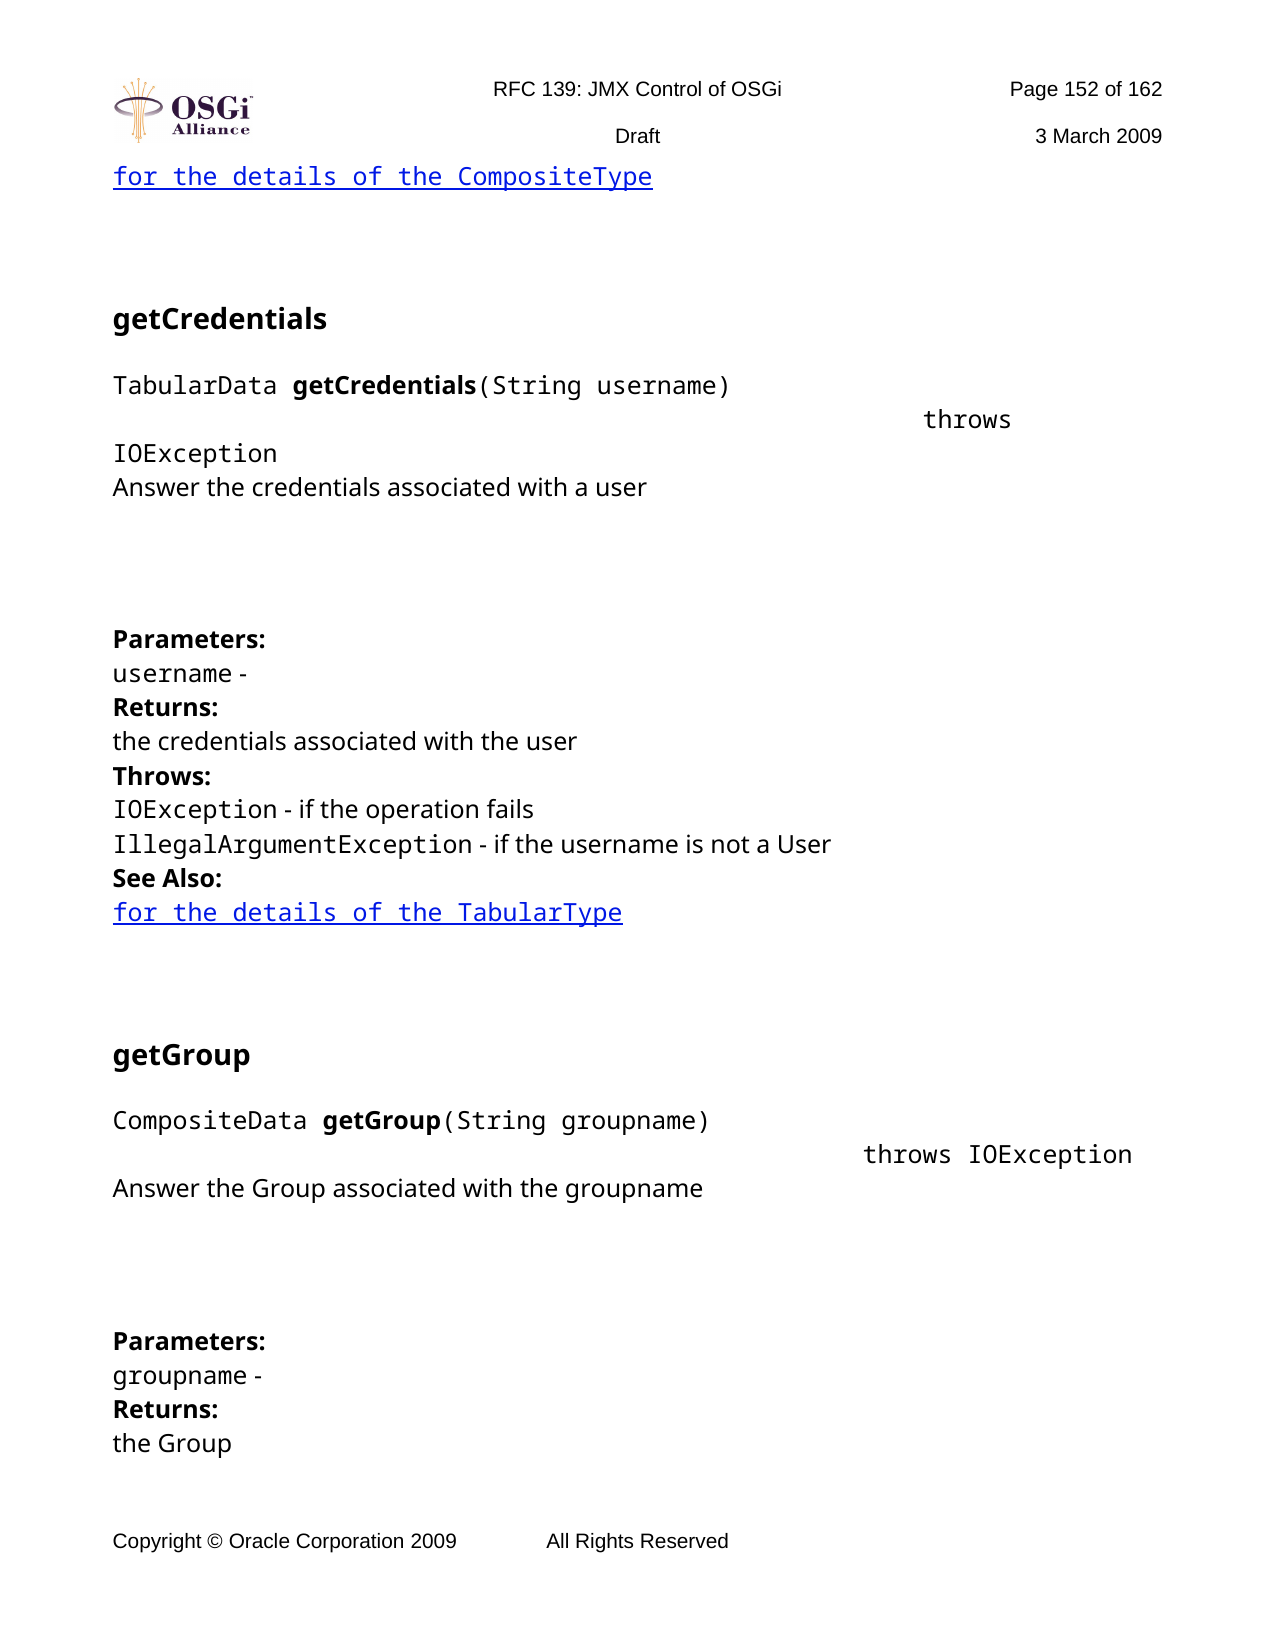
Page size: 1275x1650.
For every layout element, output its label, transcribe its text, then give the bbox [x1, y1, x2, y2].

picture [114, 78, 254, 143]
text for the details of the TabularType [112, 894, 1162, 928]
text Returns: [112, 690, 1162, 724]
text TabularData getCredentials(String username) [112, 367, 1162, 402]
text IOException - if the operation fails [112, 792, 1162, 826]
text username - [112, 656, 1162, 690]
text Returns: [112, 1391, 1162, 1425]
text CompositeData getGroup(String groupname) [112, 1103, 1162, 1137]
text Throws: [112, 758, 1162, 792]
text getGroup [112, 1034, 1162, 1074]
text the Group [112, 1425, 1162, 1459]
text throws IOException [112, 1137, 1162, 1171]
text throws IOException [112, 402, 1162, 470]
text See Also: [112, 860, 1162, 894]
text Answer the credentials associated with a user [112, 470, 1162, 504]
text the credentials associated with the user [112, 724, 1162, 758]
text Answer the Group associated with the groupname [112, 1171, 1162, 1205]
text Parameters: [112, 622, 1162, 656]
text Parameters: [112, 1323, 1162, 1357]
text groupname - [112, 1357, 1162, 1391]
text getCredentials [112, 299, 1162, 338]
text for the details of the CompositeType [112, 159, 1162, 193]
text IllegalArgumentException - if the username is not a User [112, 826, 1162, 860]
